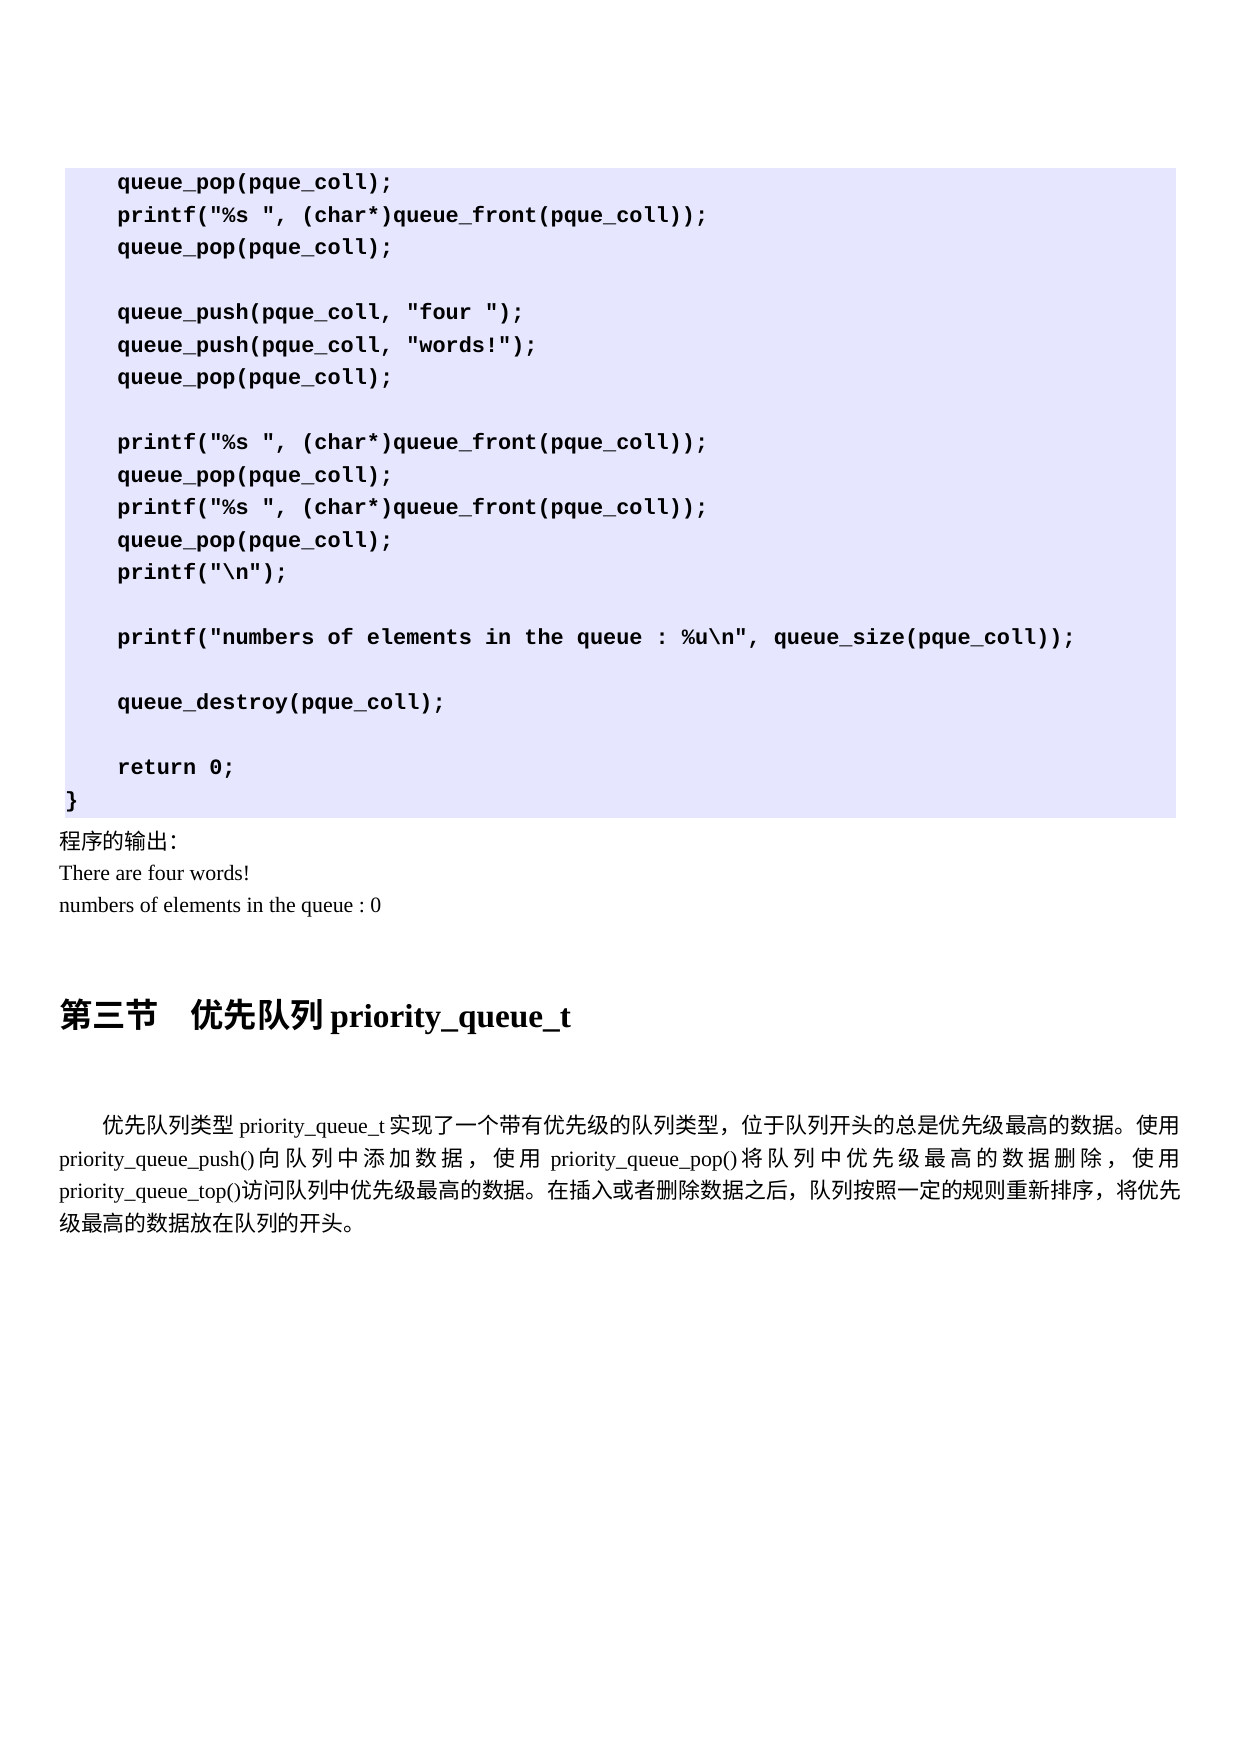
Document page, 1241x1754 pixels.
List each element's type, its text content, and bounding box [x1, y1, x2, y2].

text numbers of elements in the queue : 0 [59, 888, 1181, 921]
text 程序的输出： [59, 825, 1181, 856]
table_header queue_pop(pque_coll); printf("%s ", (char*)queue_front(pque_coll)); queue_pop(pque_coll); queue_push(pque_coll, "four "); queue_push(pque_coll, "words!"); queue_pop(pque_coll); printf("%s ", (char*)queue_front(pque_coll)); queue_pop(pque_coll); printf("%s ", (char*)queue_front(pque_coll)); queue_pop(pque_coll); printf("\n"); printf("numbers of elements in the queue : %u\n", queue_size(pque_coll)); queue_destroy(pque_coll); return 0; } [60, 163, 1181, 823]
text 优先队列类型priority_queue_t实现了一个带有优先级的队列类型，位于队列开头的总是优先级最高的数据。使用priority_queue_push()向队列中添加数据，使用priority_queue_pop()将队列中优先级最高的数据删除，使用priority_queue_top()访问队列中优先级最高的数据。在插入或者删除数据之后，队列按照一定的规则重新排序，将优先级最高的数据放在队列的开头。 [59, 1108, 1181, 1238]
subtitle 优先队列priority_queue_t [59, 981, 1181, 1046]
text There are four words! [59, 856, 1181, 888]
